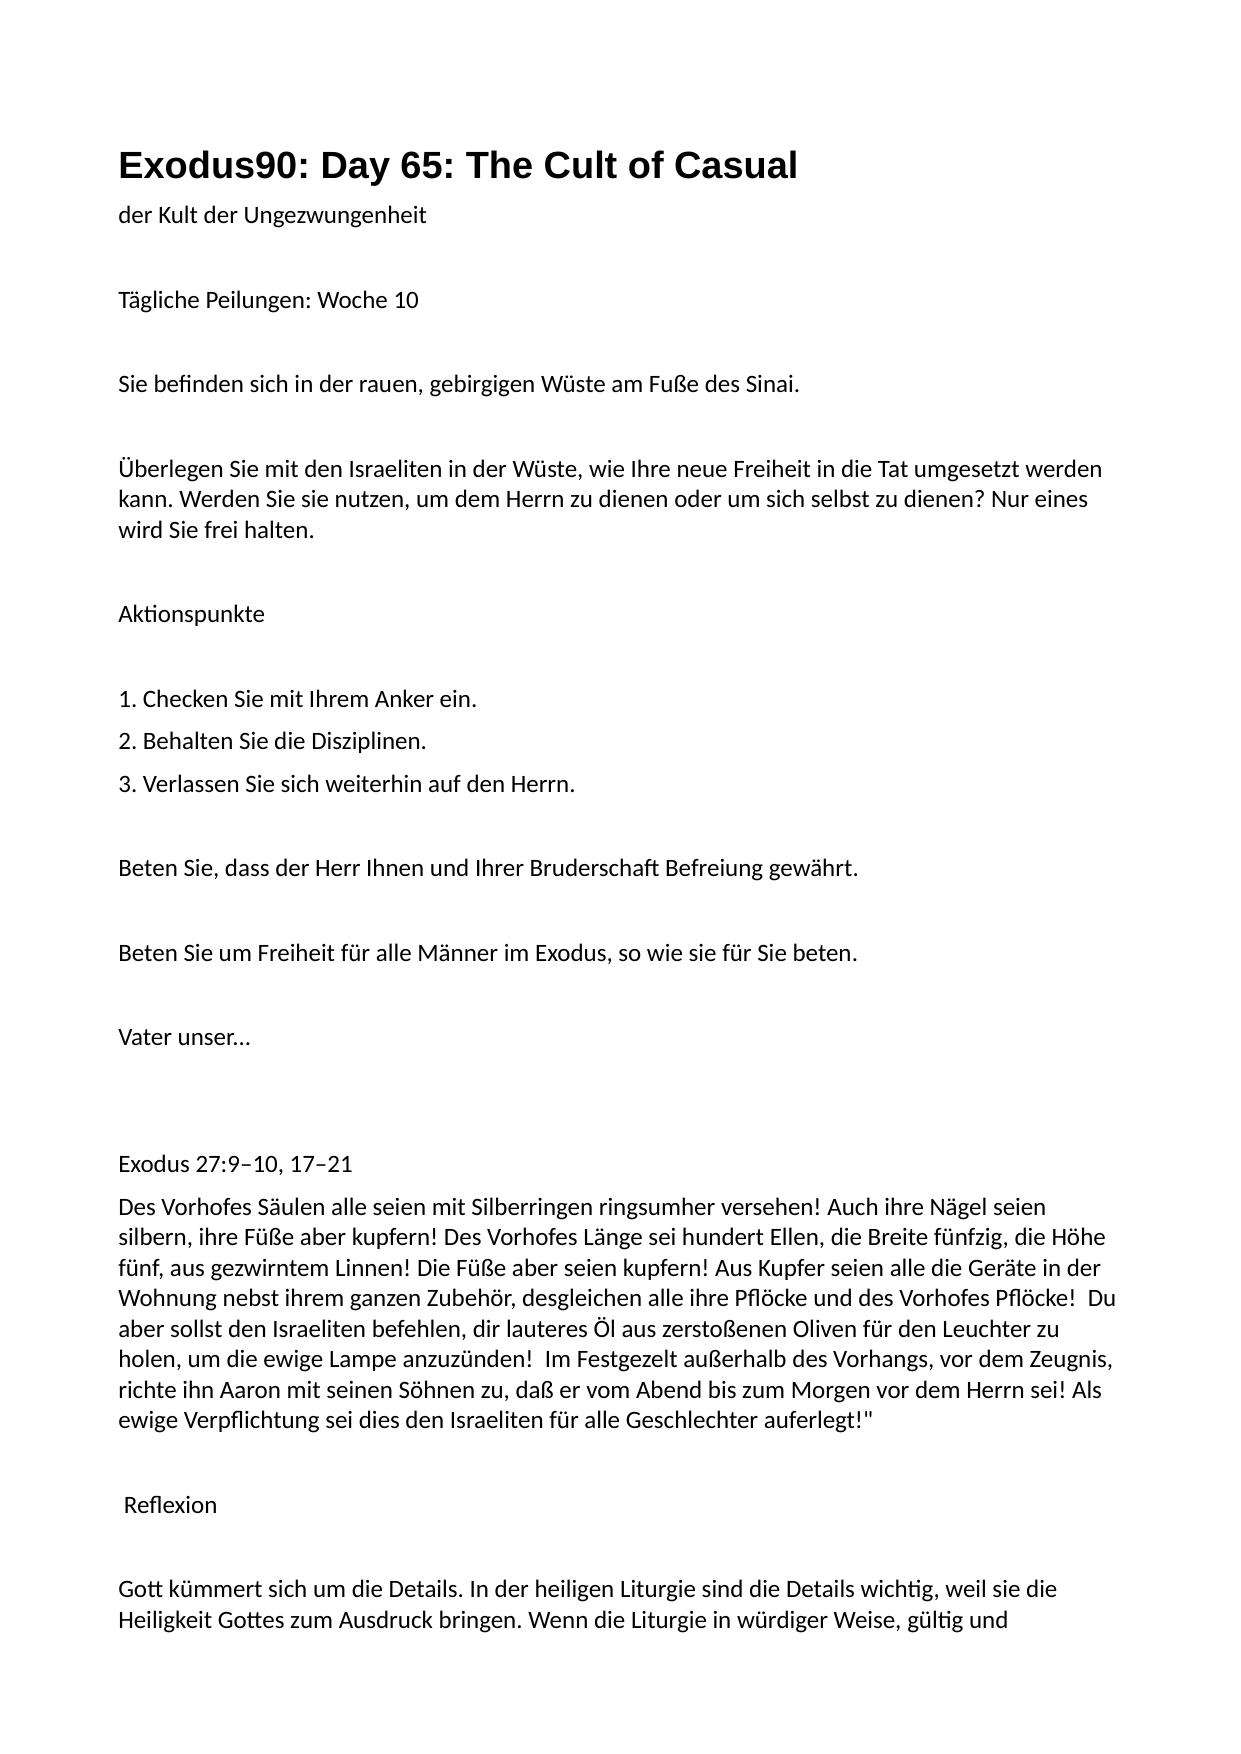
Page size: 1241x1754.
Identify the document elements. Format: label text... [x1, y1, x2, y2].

text Vater unser... [118, 1022, 1122, 1052]
text Überlegen Sie mit den Israeliten in der Wüste, wie Ihre neue Freiheit in die Tat umgesetzt werden kann. Werden Sie sie nutzen, um dem Herrn zu dienen oder um sich selbst zu dienen? Nur eines wird Sie frei halten. [118, 453, 1122, 544]
text 2. Behalten Sie die Disziplinen. [118, 726, 1122, 756]
text 3. Verlassen Sie sich weiterhin auf den Herrn. [118, 768, 1122, 798]
text 1. Checken Sie mit Ihrem Anker ein. [118, 683, 1122, 714]
text Sie befinden sich in der rauen, gebirgigen Wüste am Fuße des Sinai. [118, 368, 1122, 399]
text Aktionspunkte [118, 599, 1122, 629]
text Gott kümmert sich um die Details. In der heiligen Liturgie sind die Details wichtig, weil sie die Heiligkeit Gottes zum Ausdruck bringen. Wenn die Liturgie in würdiger Weise, gültig und [118, 1573, 1122, 1634]
text Des Vorhofes Säulen alle seien mit Silberringen ringsumher versehen! Auch ihre Nägel seien silbern, ihre Füße aber kupfern! Des Vorhofes Länge sei hundert Ellen, die Breite fünfzig, die Höhe fünf, aus gezwirntem Linnen! Die Füße aber seien kupfern! Aus Kupfer seien alle die Geräte in der Wohnung nebst ihrem ganzen Zubehör, desgleichen alle ihre Pflöcke und des Vorhofes Pflöcke! Du aber sollst den Israeliten befehlen, dir lauteres Öl aus zerstoßenen Oliven für den Leuchter zu holen, um die ewige Lampe anzuzünden! Im Festgezelt außerhalb des Vorhangs, vor dem Zeugnis, richte ihn Aaron mit seinen Söhnen zu, daß er vom Abend bis zum Morgen vor dem Herrn sei! Als ewige Verpflichtung sei dies den Israeliten für alle Geschlechter auferlegt!" [118, 1191, 1122, 1435]
text der Kult der Ungezwungenheit [118, 199, 1122, 230]
text Exodus 27:9–10, 17–21 [118, 1148, 1122, 1179]
text Reflexion [118, 1489, 1122, 1519]
text Beten Sie um Freiheit für alle Männer im Exodus, so wie sie für Sie beten. [118, 937, 1122, 967]
subtitle Exodus90: Day 65: The Cult of Casual [118, 143, 1122, 187]
text Beten Sie, dass der Herr Ihnen und Ihrer Bruderschaft Befreiung gewährt. [118, 852, 1122, 883]
text Tägliche Peilungen: Woche 10 [118, 284, 1122, 314]
